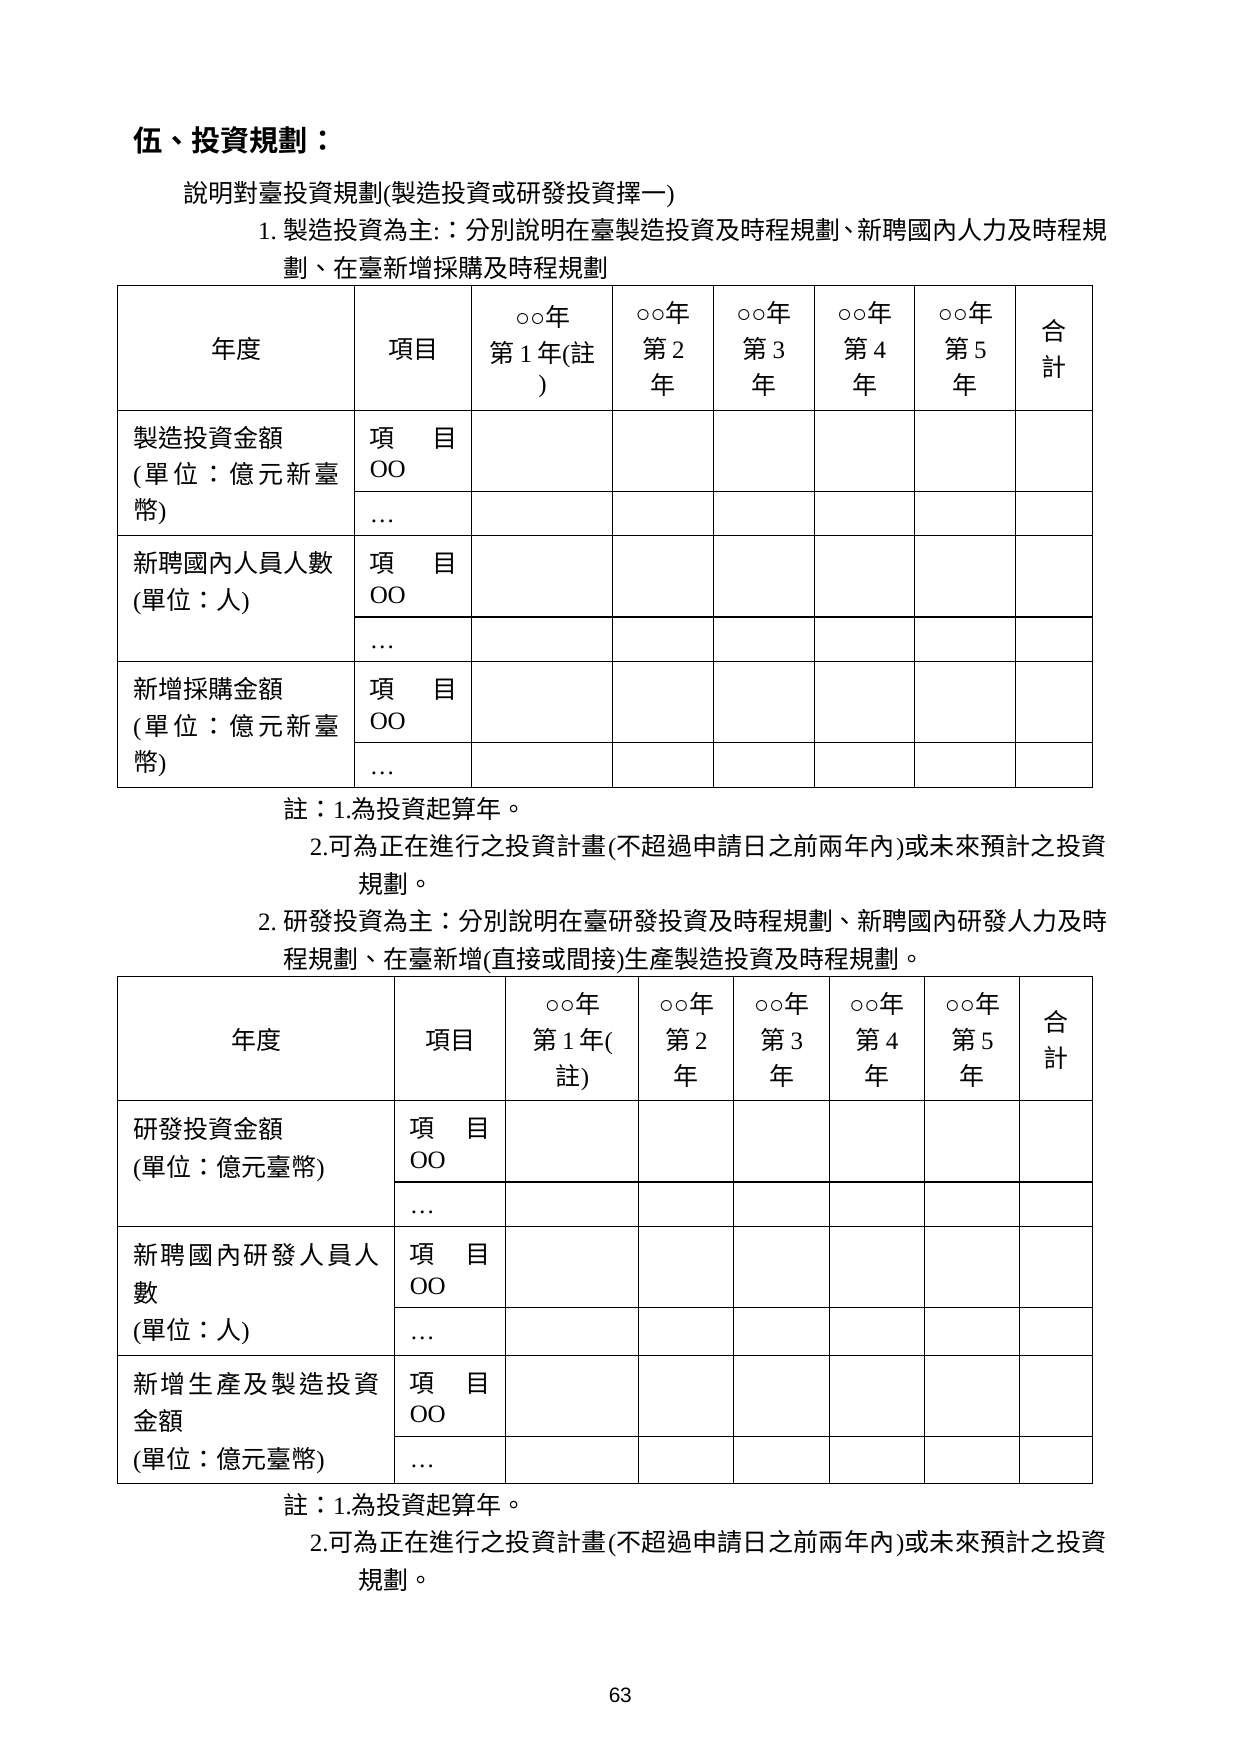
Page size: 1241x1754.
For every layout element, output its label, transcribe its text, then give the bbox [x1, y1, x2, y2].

table_cell [472, 662, 612, 742]
table_cell [915, 618, 1015, 661]
table_cell [915, 743, 1015, 787]
text 註：1.為投資起算年。 [283, 788, 1107, 826]
table_cell [915, 662, 1015, 742]
table_cell [472, 536, 612, 616]
table_cell [472, 492, 612, 535]
table_cell [714, 618, 814, 661]
table_cell 項目OO [355, 411, 471, 491]
table_cell 項目OO [395, 1227, 505, 1307]
table_cell … [395, 1183, 505, 1226]
table_header ○○年 第4年 [815, 286, 914, 409]
table_cell [714, 411, 814, 491]
table_cell 新增採購金額 (單位：億元新臺幣) [118, 662, 354, 787]
table_cell … [395, 1437, 505, 1483]
text 註：1.為投資起算年。 [283, 1484, 1107, 1522]
table_header 項目 [395, 977, 505, 1100]
table_cell [1016, 743, 1092, 787]
subtitle 伍、投資規劃： [133, 118, 1107, 160]
table_cell 新聘國內人員人數 (單位：人) [118, 536, 354, 661]
table_cell [1020, 1437, 1092, 1483]
table_cell [639, 1227, 733, 1307]
table_cell [472, 618, 612, 661]
table_cell [925, 1308, 1019, 1355]
table_cell [915, 411, 1015, 491]
table_cell [734, 1183, 829, 1226]
text 說明對臺投資規劃(製造投資或研發投資擇一) [183, 172, 1107, 210]
table_cell [506, 1227, 638, 1307]
table_cell [639, 1308, 733, 1355]
table_cell … [355, 618, 471, 661]
table_cell [1020, 1183, 1092, 1226]
table_cell [734, 1437, 829, 1483]
table_cell [714, 743, 814, 787]
table_cell [506, 1308, 638, 1355]
table_cell 新聘國內研發人員人數 (單位：人) [118, 1227, 394, 1355]
table_cell [1016, 411, 1092, 491]
table_header 項目 [355, 286, 471, 409]
text 2.可為正在進行之投資計畫(不超過申請日之前兩年內)或未來預計之投資規劃。 [283, 826, 1107, 901]
table_header ○○年 第1年(註) [472, 286, 612, 409]
table_cell [639, 1356, 733, 1436]
table_header ○○年 第5年 [925, 977, 1019, 1100]
table_cell [815, 662, 914, 742]
table_cell 項目OO [395, 1101, 505, 1181]
table_cell [815, 618, 914, 661]
table_cell [639, 1183, 733, 1226]
table_header ○○年 第5年 [915, 286, 1015, 409]
table_cell [815, 492, 914, 535]
table_cell [714, 662, 814, 742]
table_cell [639, 1437, 733, 1483]
table_cell 新增生產及製造投資金額 (單位：億元臺幣) [118, 1356, 394, 1483]
table_cell [1016, 536, 1092, 616]
table_cell [1020, 1356, 1092, 1436]
table_cell [915, 492, 1015, 535]
table_cell [613, 492, 713, 535]
table_cell [1020, 1308, 1092, 1355]
table_cell [639, 1101, 733, 1181]
table_cell [472, 411, 612, 491]
list 製造投資為主:：分別說明在臺製造投資及時程規劃、新聘國內人力及時程規劃、在臺新增採購及時程規劃 [258, 210, 1107, 285]
table_cell [1016, 662, 1092, 742]
table_cell [925, 1183, 1019, 1226]
table_cell [915, 536, 1015, 616]
table_cell [1016, 618, 1092, 661]
table_cell [734, 1356, 829, 1436]
table_cell [613, 618, 713, 661]
table_cell [613, 411, 713, 491]
table_header ○○年 第3年 [734, 977, 829, 1100]
table_cell [613, 536, 713, 616]
table_cell [714, 492, 814, 535]
table_cell 項目OO [355, 662, 471, 742]
table_header 年度 [118, 286, 354, 409]
table_cell [925, 1356, 1019, 1436]
table_cell [506, 1101, 638, 1181]
table_cell [815, 536, 914, 616]
table_cell [613, 662, 713, 742]
table_cell [830, 1437, 924, 1483]
table_cell [830, 1356, 924, 1436]
table_cell … [395, 1308, 505, 1355]
table_header ○○年 第2年 [613, 286, 713, 409]
table_cell [613, 743, 713, 787]
table_cell [1020, 1227, 1092, 1307]
table_cell … [355, 492, 471, 535]
table_cell [472, 743, 612, 787]
table_cell [830, 1101, 924, 1181]
table_cell [830, 1183, 924, 1226]
table_cell [734, 1101, 829, 1181]
table_header ○○年 第1年(註) [506, 977, 638, 1100]
table_cell 項目OO [355, 536, 471, 616]
table_header ○○年 第4年 [830, 977, 924, 1100]
table_cell [925, 1101, 1019, 1181]
table_cell [506, 1437, 638, 1483]
table_cell [1020, 1101, 1092, 1181]
text 2.可為正在進行之投資計畫(不超過申請日之前兩年內)或未來預計之投資規劃。 [283, 1522, 1107, 1597]
table_cell [830, 1308, 924, 1355]
table_cell [830, 1227, 924, 1307]
table_cell [925, 1437, 1019, 1483]
table_cell 項目OO [395, 1356, 505, 1436]
table_cell [734, 1227, 829, 1307]
table_cell [506, 1183, 638, 1226]
table_cell [1016, 492, 1092, 535]
table_header ○○年 第2年 [639, 977, 733, 1100]
table_cell [734, 1308, 829, 1355]
table_cell [506, 1356, 638, 1436]
table_cell 研發投資金額 (單位：億元臺幣) [118, 1101, 394, 1226]
table_header 合計 [1020, 977, 1092, 1100]
table_header ○○年 第3年 [714, 286, 814, 409]
table_cell 製造投資金額 (單位：億元新臺幣) [118, 411, 354, 535]
list 研發投資為主：分別說明在臺研發投資及時程規劃、新聘國內研發人力及時程規劃、在臺新增(直接或間接)生產製造投資及時程規劃。 [258, 901, 1107, 976]
table_header 合計 [1016, 286, 1092, 409]
table_cell … [355, 743, 471, 787]
table_cell [714, 536, 814, 616]
table_cell [815, 743, 914, 787]
table_header 年度 [118, 977, 394, 1100]
table_cell [925, 1227, 1019, 1307]
table_cell [815, 411, 914, 491]
